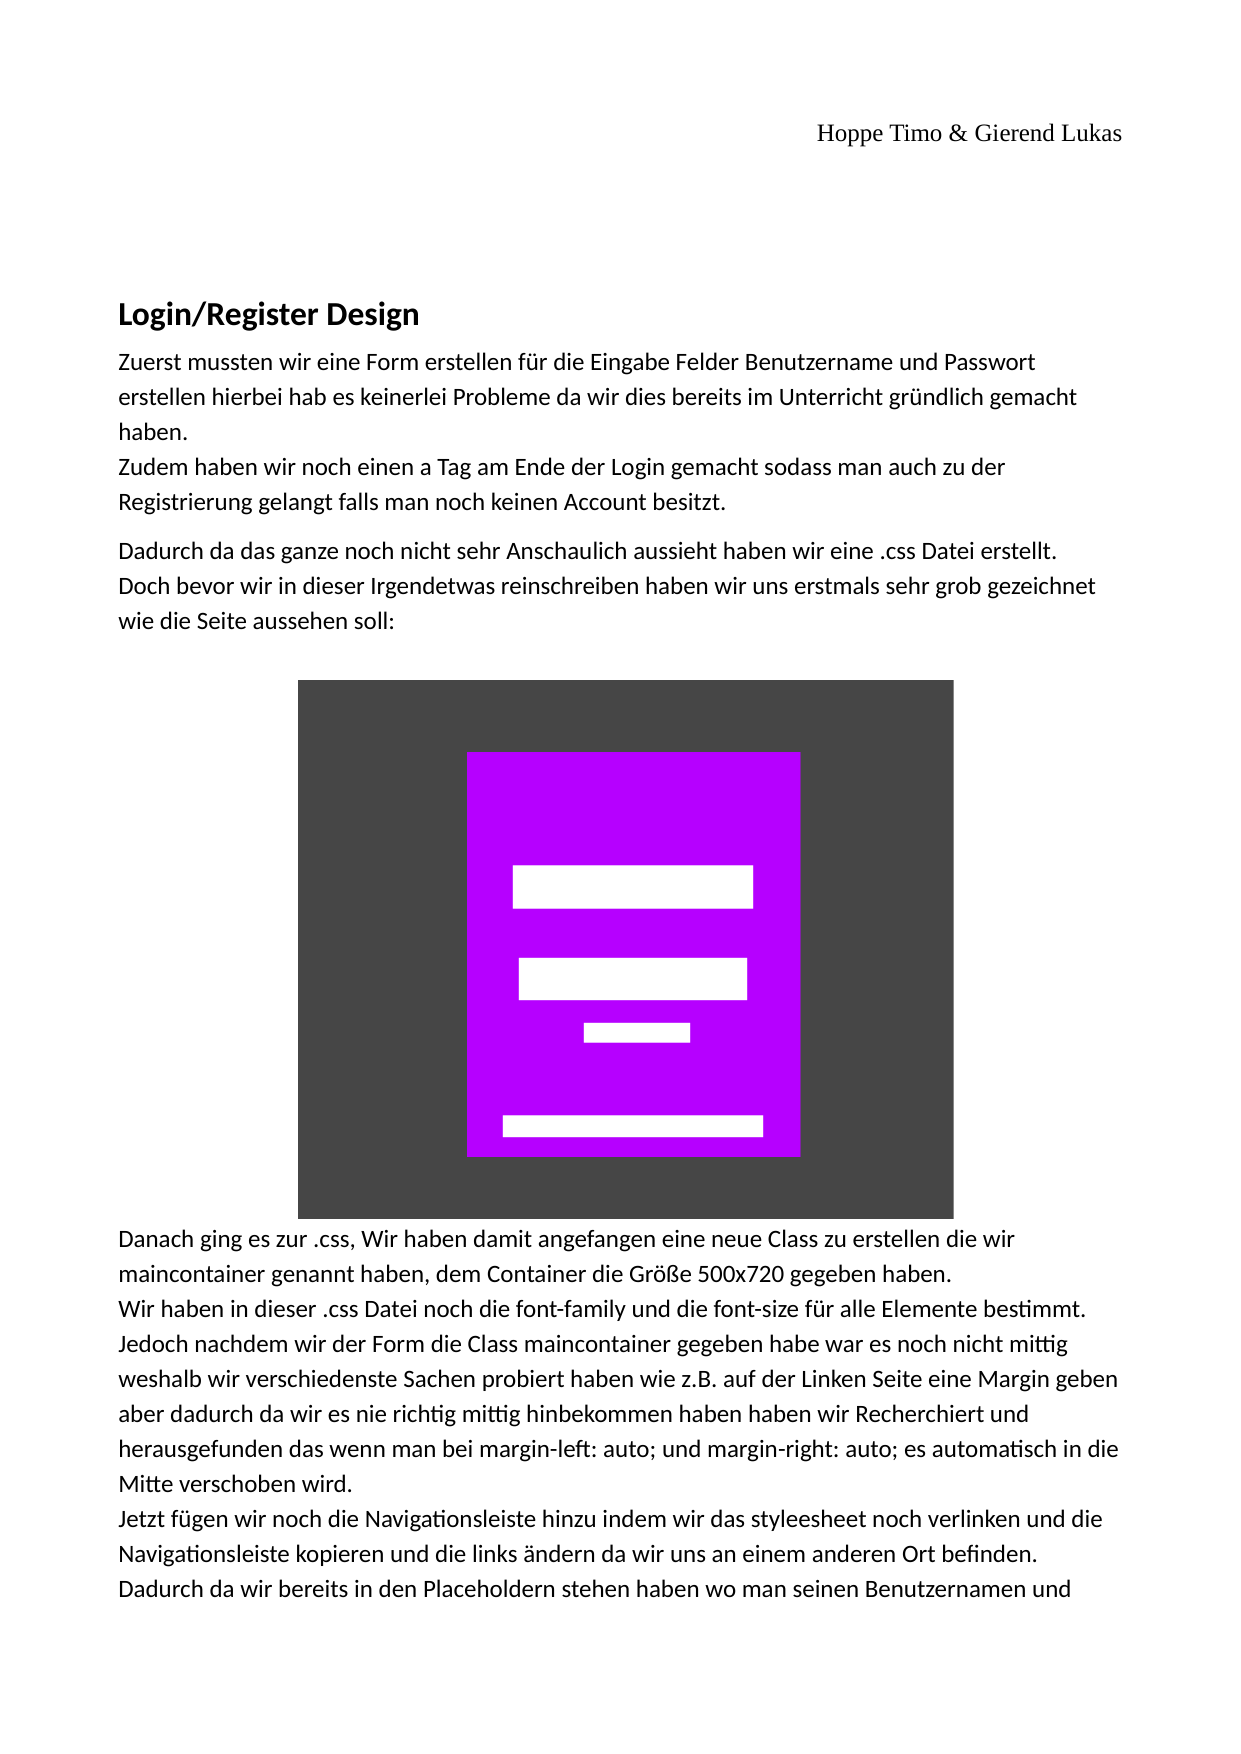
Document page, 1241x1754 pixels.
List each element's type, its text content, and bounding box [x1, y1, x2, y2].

subtitle Login/Register Design [118, 292, 1122, 333]
text Zuerst mussten wir eine Form erstellen für die Eingabe Felder Benutzername und Passwort erstellen hierbei hab es keinerlei Probleme da wir dies bereits im Unterricht gründlich gemacht haben. Zudem haben wir noch einen a Tag am Ende der Login gemacht sodass man auch zu der Registrierung gelangt falls man noch keinen Account besitzt. [118, 346, 1122, 516]
text Dadurch da das ganze noch nicht sehr Anschaulich aussieht haben wir eine .css Datei erstellt. Doch bevor wir in dieser Irgendetwas reinschreiben haben wir uns erstmals sehr grob gezeichnet wie die Seite aussehen soll: [118, 535, 1122, 636]
picture [298, 680, 954, 1219]
text Danach ging es zur .css, Wir haben damit angefangen eine neue Class zu erstellen die wir maincontainer genannt haben, dem Container die Größe 500x720 gegeben haben. Wir haben in dieser .css Datei noch die font-family und die font-size für alle Elemente bestimmt. Jedoch nachdem wir der Form die Class maincontainer gegeben habe war es noch nicht mittig weshalb wir verschiedenste Sachen probiert haben wie z.B. auf der Linken Seite eine Margin geben aber dadurch da wir es nie richtig mittig hinbekommen haben haben wir Recherchiert und herausgefunden das wenn man bei margin-left: auto; und margin-right: auto; es automatisch in die Mitte verschoben wird. Jetzt fügen wir noch die Navigationsleiste hinzu indem wir das styleesheet noch verlinken und die Navigationsleiste kopieren und die links ändern da wir uns an einem anderen Ort befinden. Dadurch da wir bereits in den Placeholdern stehen haben wo man seinen Benutzernamen und [118, 655, 1122, 1604]
